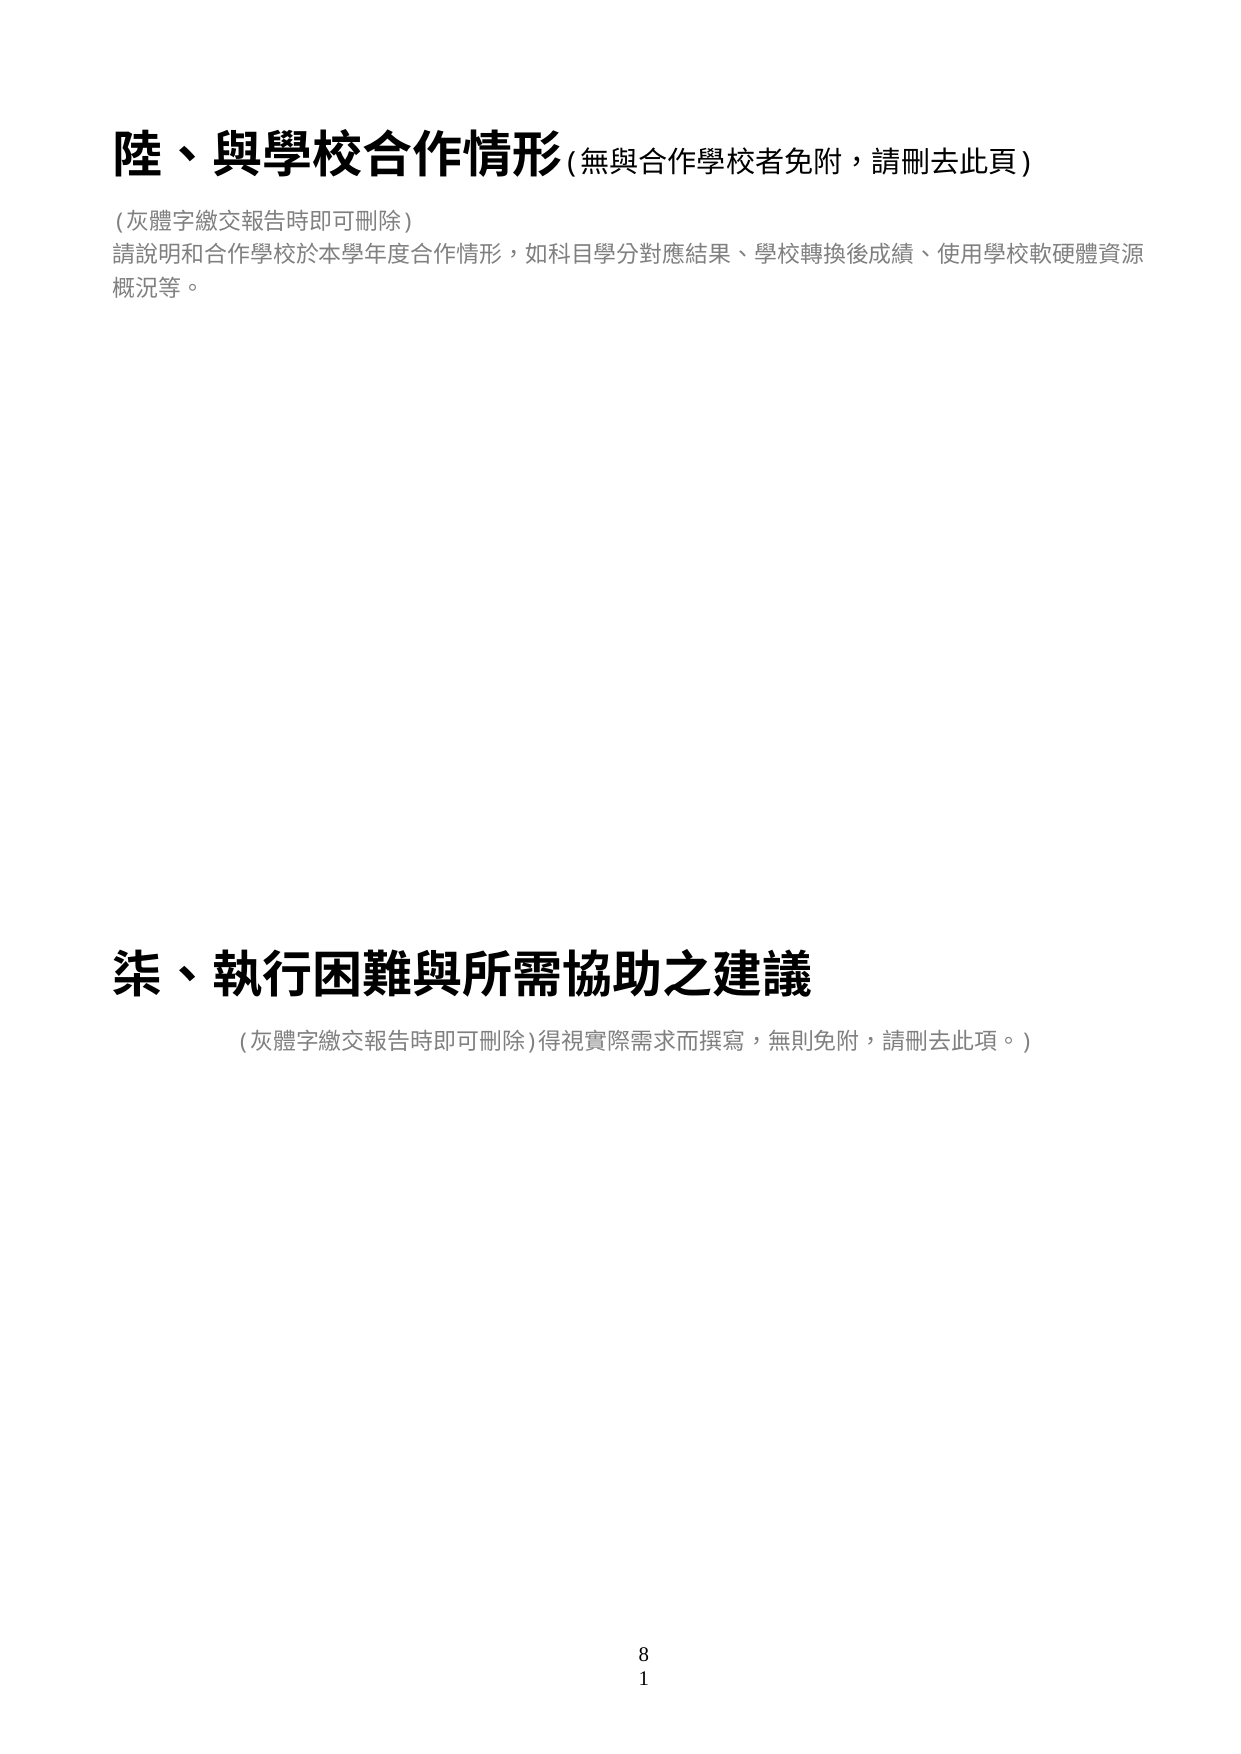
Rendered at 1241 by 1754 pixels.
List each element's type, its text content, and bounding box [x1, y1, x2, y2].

text (灰體字繳交報告時即可刪除) [112, 203, 1167, 236]
text 請說明和合作學校於本學年度合作情形，如科目學分對應結果、學校轉換後成績、使用學校軟硬體資源概況等。 [112, 236, 1167, 303]
text (灰體字繳交報告時即可刪除)得視實際需求而撰寫，無則免附，請刪去此項。) [112, 1023, 1167, 1056]
text 柒、執行困難與所需協助之建議 [112, 898, 1167, 1023]
text 陸、與學校合作情形(無與合作學校者免附，請刪去此頁) [112, 78, 1167, 203]
